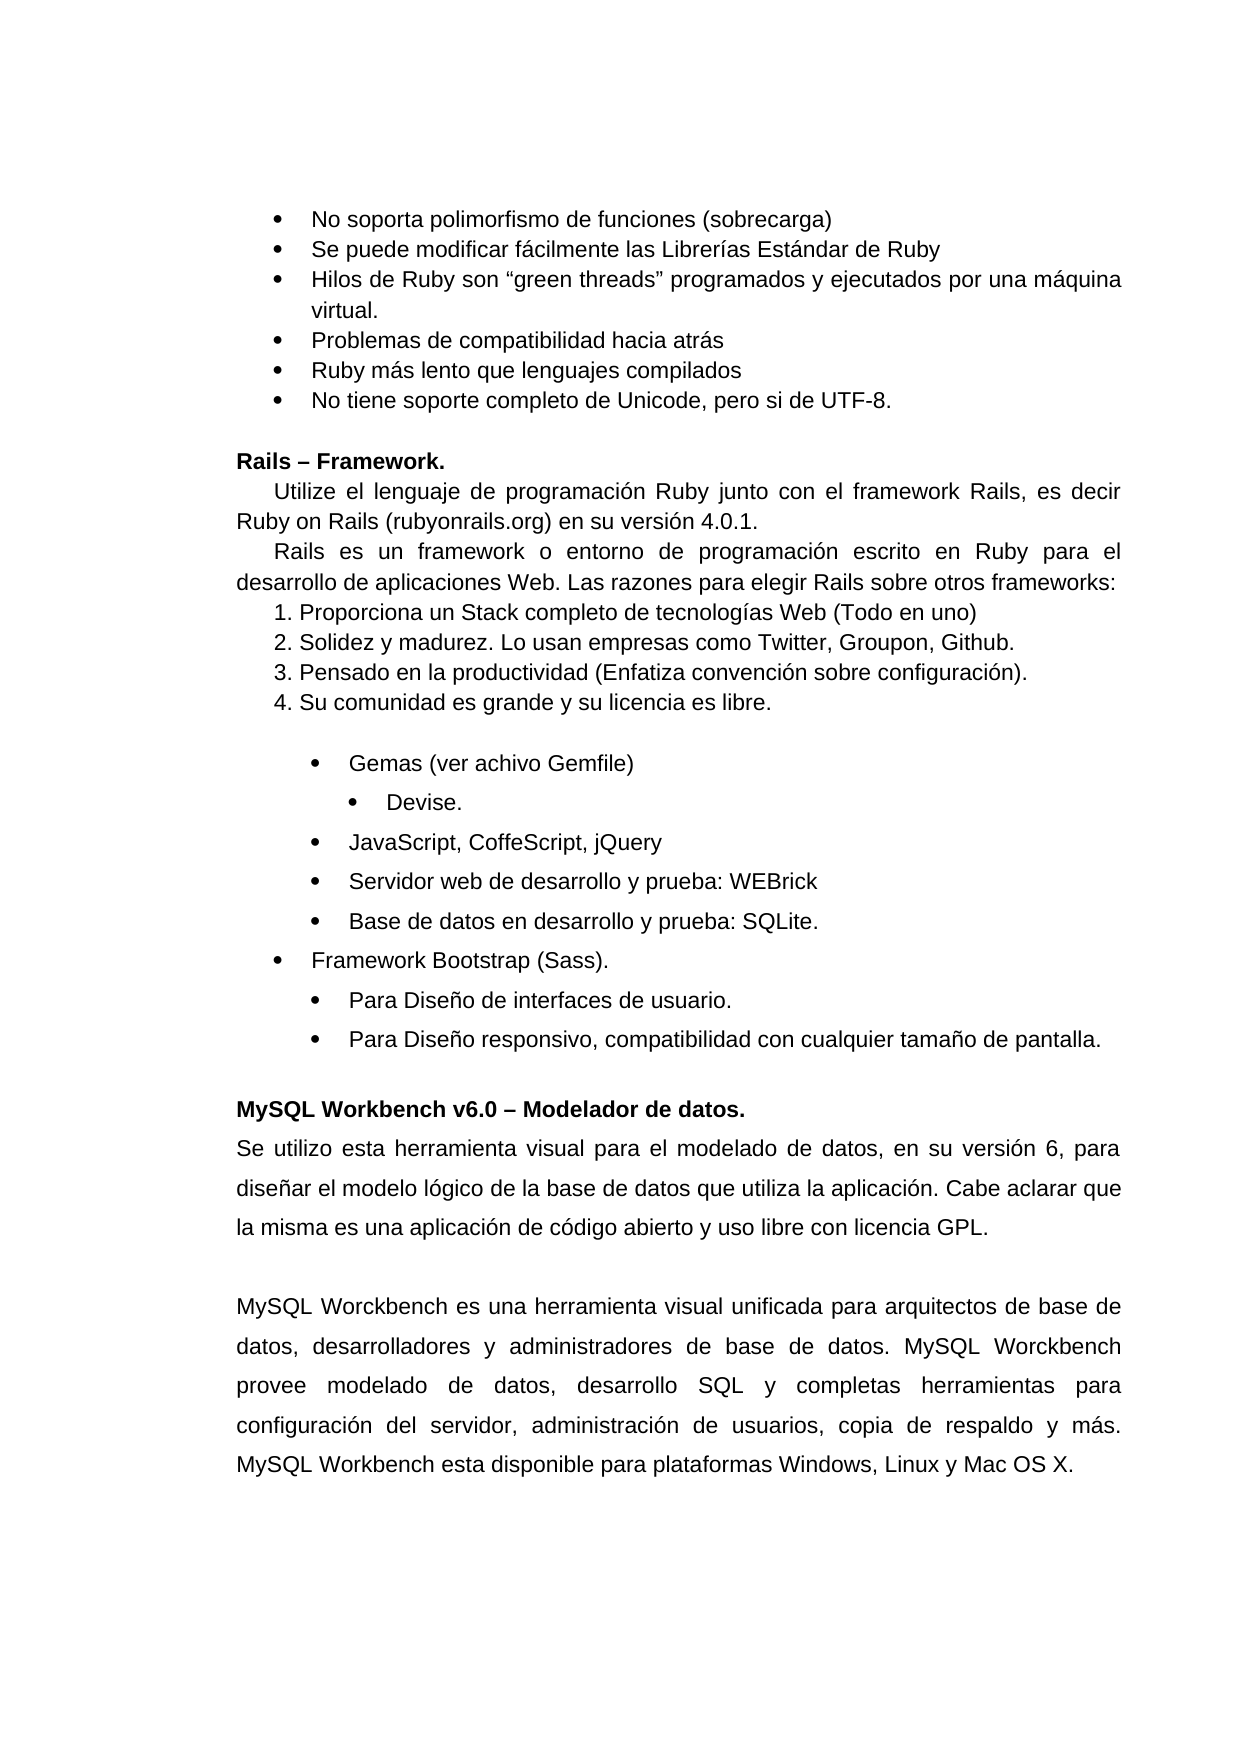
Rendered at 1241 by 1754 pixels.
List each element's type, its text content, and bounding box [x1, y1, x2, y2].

text 2. Solidez y madurez. Lo usan empresas como Twitter, Groupon, Github. [236, 629, 1122, 655]
list Problemas de compatibilidad hacia atrás [274, 327, 1122, 353]
list JavaScript, CoffeScript, jQuery [311, 829, 1122, 855]
list No soporta polimorfismo de funciones (sobrecarga) [274, 206, 1122, 232]
list Para Diseño de interfaces de usuario. [311, 987, 1122, 1013]
text Utilize el lenguaje de programación Ruby junto con el framework Rails, es decir Ruby on Rails (rubyonrails.org) en su versión 4.0.1. [236, 478, 1122, 534]
list Framework Bootstrap (Sass). [274, 947, 1122, 973]
list Gemas (ver achivo Gemfile) [311, 750, 1122, 776]
list Para Diseño responsivo, compatibilidad con cualquier tamaño de pantalla. [311, 1026, 1122, 1052]
text 1. Proporciona un Stack completo de tecnologías Web (Todo en uno) [236, 599, 1122, 625]
list No tiene soporte completo de Unicode, pero si de UTF-8. [274, 387, 1122, 413]
list Base de datos en desarrollo y prueba: SQLite. [311, 908, 1122, 934]
text 4. Su comunidad es grande y su licencia es libre. [236, 689, 1122, 716]
list Devise. [349, 789, 1122, 816]
text Rails – Framework. [236, 448, 1122, 474]
list Ruby más lento que lenguajes compilados [274, 357, 1122, 383]
text Se utilizo esta herramienta visual para el modelado de datos, en su versión 6, para diseñar el modelo lógico de la base de datos que utiliza la aplicación. Cabe aclarar que la misma es una aplicación de código abierto y uso libre con licencia GPL. [236, 1135, 1122, 1241]
text MySQL Workbench v6.0 – Modelador de datos. [236, 1096, 1122, 1122]
text Rails es un framework o entorno de programación escrito en Ruby para el desarrollo de aplicaciones Web. Las razones para elegir Rails sobre otros frameworks: [236, 538, 1122, 595]
list Se puede modificar fácilmente las Librerías Estándar de Ruby [274, 236, 1122, 262]
text 3. Pensado en la productividad (Enfatiza convención sobre configuración). [236, 659, 1122, 685]
text MySQL Worckbench es una herramienta visual unificada para arquitectos de base de datos, desarrolladores y administradores de base de datos. MySQL Worckbench provee modelado de datos, desarrollo SQL y completas herramientas para configuración del servidor, administración de usuarios, copia de respaldo y más. MySQL Workbench esta disponible para plataformas Windows, Linux y Mac OS X. [236, 1293, 1122, 1477]
list Servidor web de desarrollo y prueba: WEBrick [311, 868, 1122, 894]
list Hilos de Ruby son “green threads” programados y ejecutados por una máquina virtual. [274, 266, 1122, 323]
